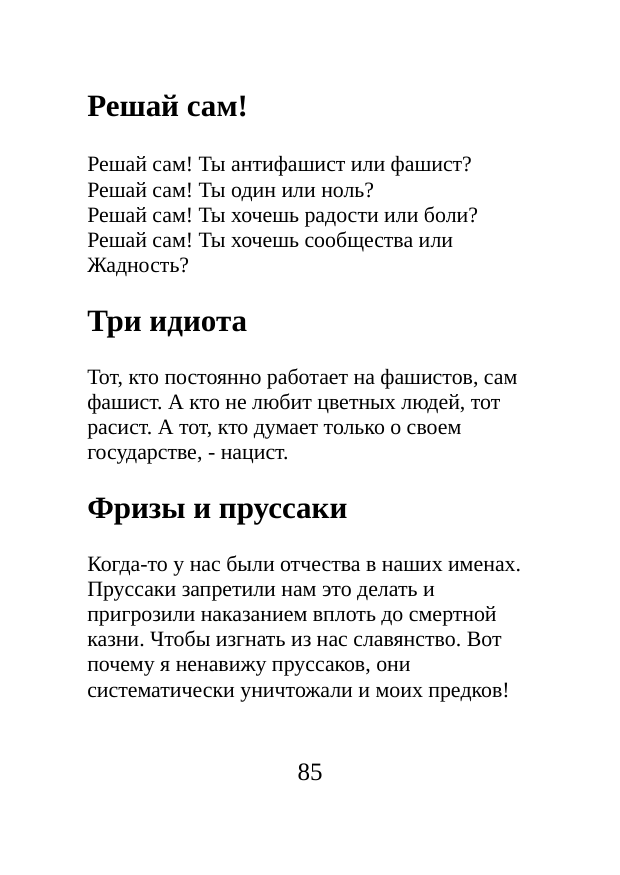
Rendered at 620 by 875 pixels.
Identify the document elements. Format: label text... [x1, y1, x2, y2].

text Тот, кто постоянно работает на фашистов, сам фашист. А кто не любит цветных людей, тот расист. А тот, кто думает только о своем государстве, - нацист. [87, 364, 532, 464]
text Три идиота [87, 303, 532, 338]
text Когда-то у нас были отчества в наших именах. Пруссаки запретили нам это делать и пригрозили наказанием вплоть до смертной казни. Чтобы изгнать из нас славянство. Вот почему я ненавижу пруссаков, они систематически уничтожали и моих предков! [87, 551, 532, 702]
text Решай сам! [87, 87, 532, 123]
text Фризы и пруссаки [87, 490, 532, 525]
text Решай сам! Ты антифашист или фашист? [87, 151, 532, 177]
text Решай сам! Ты хочешь сообщества или Жадность? [87, 227, 532, 277]
text Решай сам! Ты хочешь радости или боли? [87, 202, 532, 227]
text Решай сам! Ты один или ноль? [87, 177, 532, 202]
